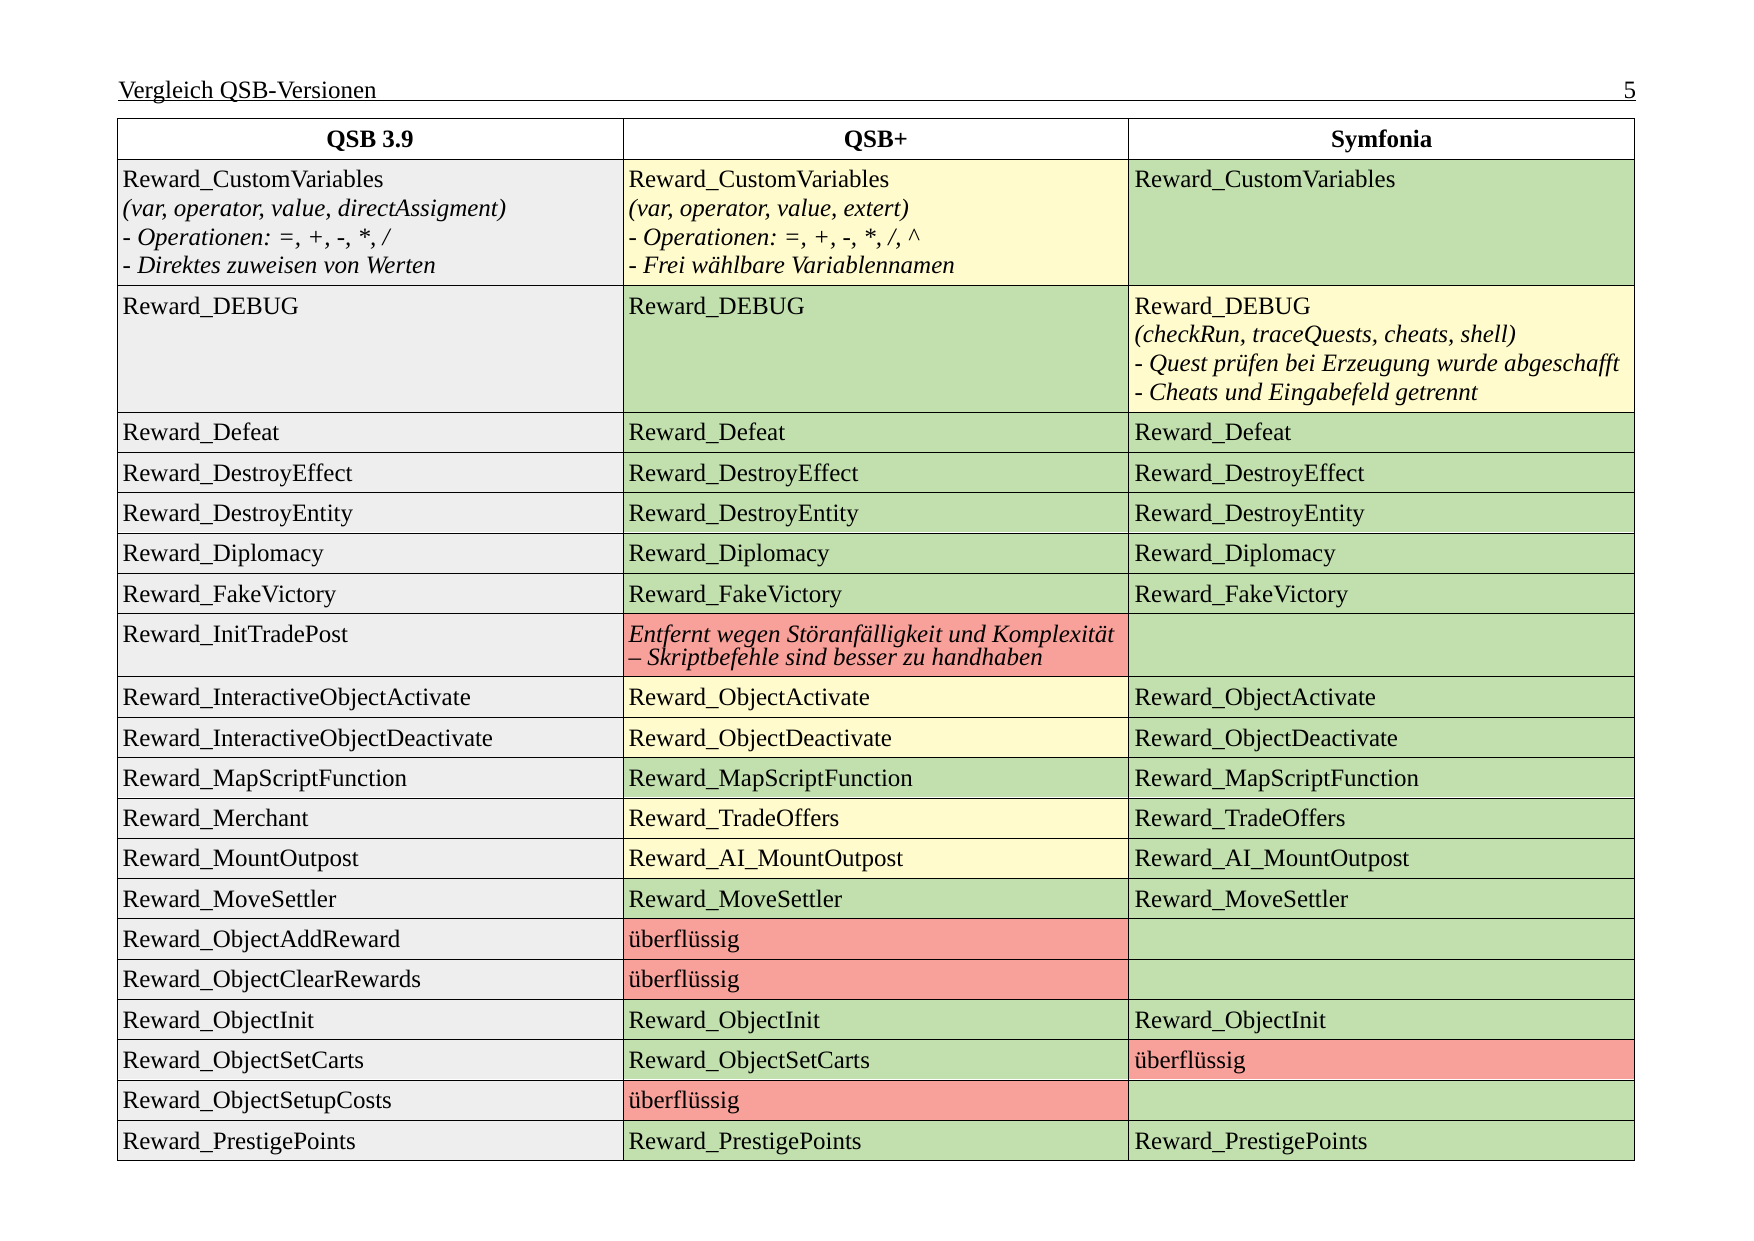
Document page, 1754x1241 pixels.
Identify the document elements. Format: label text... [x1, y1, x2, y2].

table_cell Reward_MapScriptFunction [624, 758, 1128, 797]
table_header Symfonia [1129, 119, 1634, 158]
table_cell [1129, 919, 1634, 959]
table_cell Reward_FakeVictory [118, 574, 623, 613]
table_cell Reward_CustomVariables (var, operator, value, extert) - Operationen: =, +, -, *, /, ^ - Frei wählbare Variablennamen [624, 160, 1128, 285]
table_cell Reward_MapScriptFunction [118, 758, 623, 797]
table_cell Reward_ObjectAddReward [118, 919, 623, 959]
table_cell Reward_ObjectActivate [624, 677, 1128, 717]
table_cell Reward_AI_MountOutpost [624, 839, 1128, 878]
table_cell Reward_Diplomacy [1129, 534, 1634, 573]
table_cell überflüssig [624, 960, 1128, 999]
table_cell Reward_CustomVariables (var, operator, value, directAssigment) - Operationen: =, +, -, *, / - Direktes zuweisen von Werten [118, 160, 623, 285]
table_cell [1129, 614, 1634, 676]
table_cell Reward_TradeOffers [624, 799, 1128, 838]
table_cell Reward_AI_MountOutpost [1129, 839, 1634, 878]
table_cell Reward_InitTradePost [118, 614, 623, 676]
table_cell Reward_MoveSettler [1129, 879, 1634, 918]
table_cell [1129, 960, 1634, 999]
table_cell Reward_ObjectDeactivate [624, 718, 1128, 757]
table_cell Reward_ObjectDeactivate [1129, 718, 1634, 757]
table_cell Reward_Merchant [118, 799, 623, 838]
table_cell Reward_Defeat [1129, 413, 1634, 452]
table_cell Reward_MountOutpost [118, 839, 623, 878]
table_cell Reward_TradeOffers [1129, 799, 1634, 838]
table_cell Reward_MoveSettler [118, 879, 623, 918]
table_cell Entfernt wegen Störanfälligkeit und Komplexität – Skriptbefehle sind besser zu handhaben [624, 614, 1128, 676]
table_cell Reward_Diplomacy [118, 534, 623, 573]
table_cell Reward_MoveSettler [624, 879, 1128, 918]
table_cell Reward_ObjectInit [118, 1000, 623, 1039]
table_cell Reward_ObjectSetCarts [118, 1040, 623, 1079]
table_header QSB 3.9 [118, 119, 623, 158]
table_cell Reward_Diplomacy [624, 534, 1128, 573]
table_cell [1129, 1081, 1634, 1120]
table_cell Reward_MapScriptFunction [1129, 758, 1634, 797]
table_header QSB+ [624, 119, 1128, 158]
table_cell Reward_Defeat [118, 413, 623, 452]
table_cell Reward_ObjectSetupCosts [118, 1081, 623, 1120]
table_cell Reward_ObjectActivate [1129, 677, 1634, 717]
table_cell überflüssig [624, 919, 1128, 959]
table_cell Reward_PrestigePoints [1129, 1121, 1634, 1160]
table_cell Reward_DEBUG [624, 286, 1128, 412]
table_cell Reward_DestroyEffect [624, 453, 1128, 492]
table_cell Reward_DestroyEntity [118, 493, 623, 532]
table_cell Reward_DEBUG (checkRun, traceQuests, cheats, shell) - Quest prüfen bei Erzeugung wurde abgeschafft - Cheats und Eingabefeld getrennt [1129, 286, 1634, 412]
table_cell Reward_FakeVictory [624, 574, 1128, 613]
table_cell überflüssig [1129, 1040, 1634, 1079]
table_cell Reward_CustomVariables [1129, 160, 1634, 285]
table_cell überflüssig [624, 1081, 1128, 1120]
table_cell Reward_DestroyEntity [624, 493, 1128, 532]
table_cell Reward_FakeVictory [1129, 574, 1634, 613]
table_cell Reward_InteractiveObjectDeactivate [118, 718, 623, 757]
table_cell Reward_DestroyEffect [1129, 453, 1634, 492]
table_cell Reward_ObjectSetCarts [624, 1040, 1128, 1079]
table_cell Reward_ObjectInit [1129, 1000, 1634, 1039]
table_cell Reward_ObjectClearRewards [118, 960, 623, 999]
table_cell Reward_PrestigePoints [118, 1121, 623, 1160]
table_cell Reward_ObjectInit [624, 1000, 1128, 1039]
table_cell Reward_PrestigePoints [624, 1121, 1128, 1160]
table_cell Reward_InteractiveObjectActivate [118, 677, 623, 717]
table_cell Reward_DEBUG [118, 286, 623, 412]
table_cell Reward_Defeat [624, 413, 1128, 452]
table_cell Reward_DestroyEntity [1129, 493, 1634, 532]
table_cell Reward_DestroyEffect [118, 453, 623, 492]
